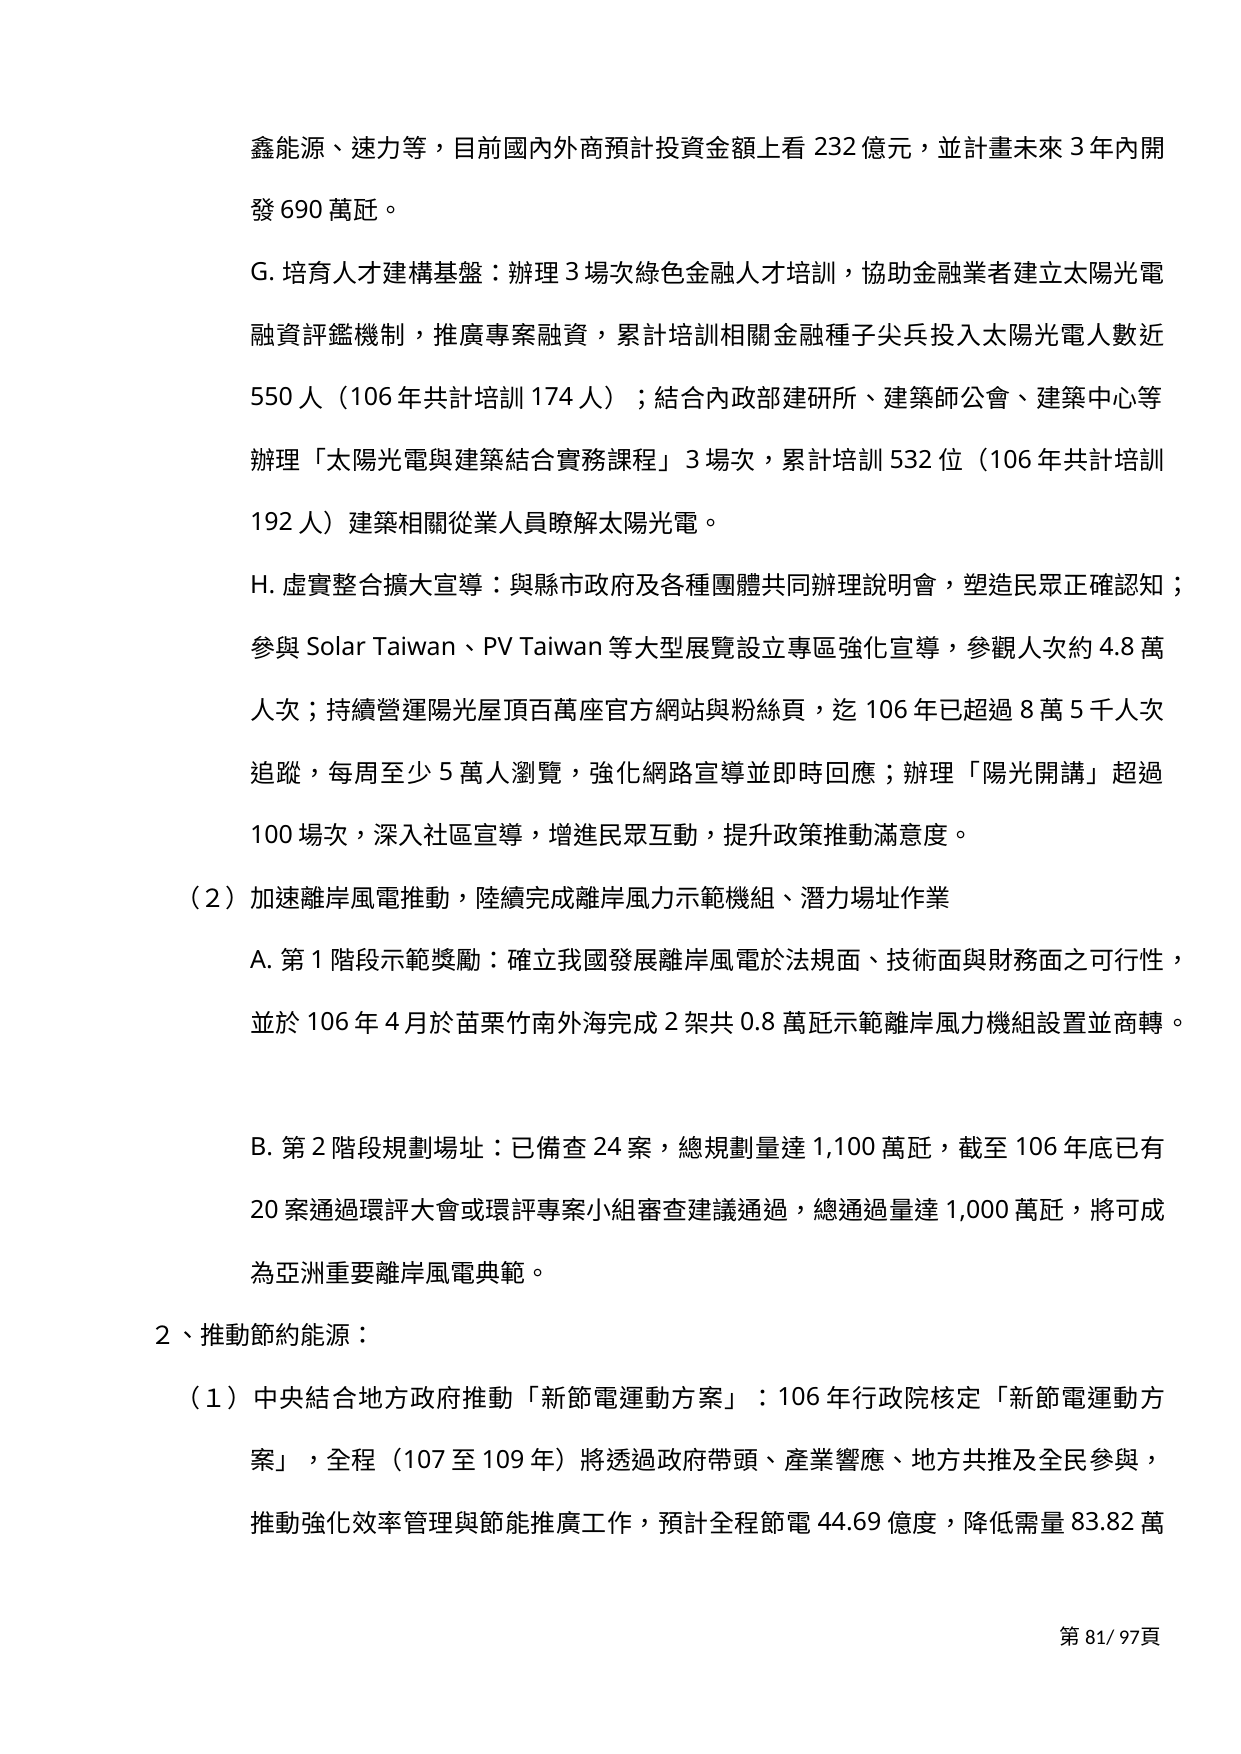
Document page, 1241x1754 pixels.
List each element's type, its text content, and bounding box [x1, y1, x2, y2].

text ２、推動節約能源： [150, 1292, 1165, 1354]
text H. 虛實整合擴大宣導：與縣市政府及各種團體共同辦理說明會，塑造民眾正確認知；參與Solar Taiwan、PV Taiwan等大型展覽設立專區強化宣導，參觀人次約4.8萬人次；持續營運陽光屋頂百萬座官方網站與粉絲頁，迄106年已超過8萬5千人次追蹤，每周至少5萬人瀏覽，強化網路宣導並即時回應；辦理「陽光開講」超過100場次，深入社區宣導，增進民眾互動，提升政策推動滿意度。 [250, 542, 1165, 854]
text （１）中央結合地方政府推動「新節電運動方案」：106年行政院核定「新節電運動方案」，全程（107至109年）將透過政府帶頭、產業響應、地方共推及全民參與，推動強化效率管理與節能推廣工作，預計全程節電44.69億度，降低需量83.82萬 [175, 1354, 1165, 1542]
text A. 第1階段示範獎勵：確立我國發展離岸風電於法規面、技術面與財務面之可行性，並於106年4月於苗栗竹南外海完成2架共0.8 萬瓩示範離岸風力機組設置並商轉。 [250, 917, 1165, 1104]
text G. 培育人才建構基盤：辦理3場次綠色金融人才培訓，協助金融業者建立太陽光電融資評鑑機制，推廣專案融資，累計培訓相關金融種子尖兵投入太陽光電人數近550人（106年共計培訓174人）；結合內政部建研所、建築師公會、建築中心等辦理「太陽光電與建築結合實務課程」3場次，累計培訓532位（106年共計培訓192人）建築相關從業人員瞭解太陽光電。 [250, 229, 1165, 542]
text （２）加速離岸風電推動，陸續完成離岸風力示範機組、潛力場址作業 [175, 854, 1165, 917]
text B. 第2階段規劃場址：已備查24案，總規劃量達1,100萬瓩，截至106年底已有20案通過環評大會或環評專案小組審查建議通過，總通過量達1,000萬瓩，將可成為亞洲重要離岸風電典範。 [250, 1104, 1165, 1292]
text 鑫能源、速力等，目前國內外商預計投資金額上看232億元，並計畫未來3年內開發690萬瓩。 [250, 104, 1165, 229]
